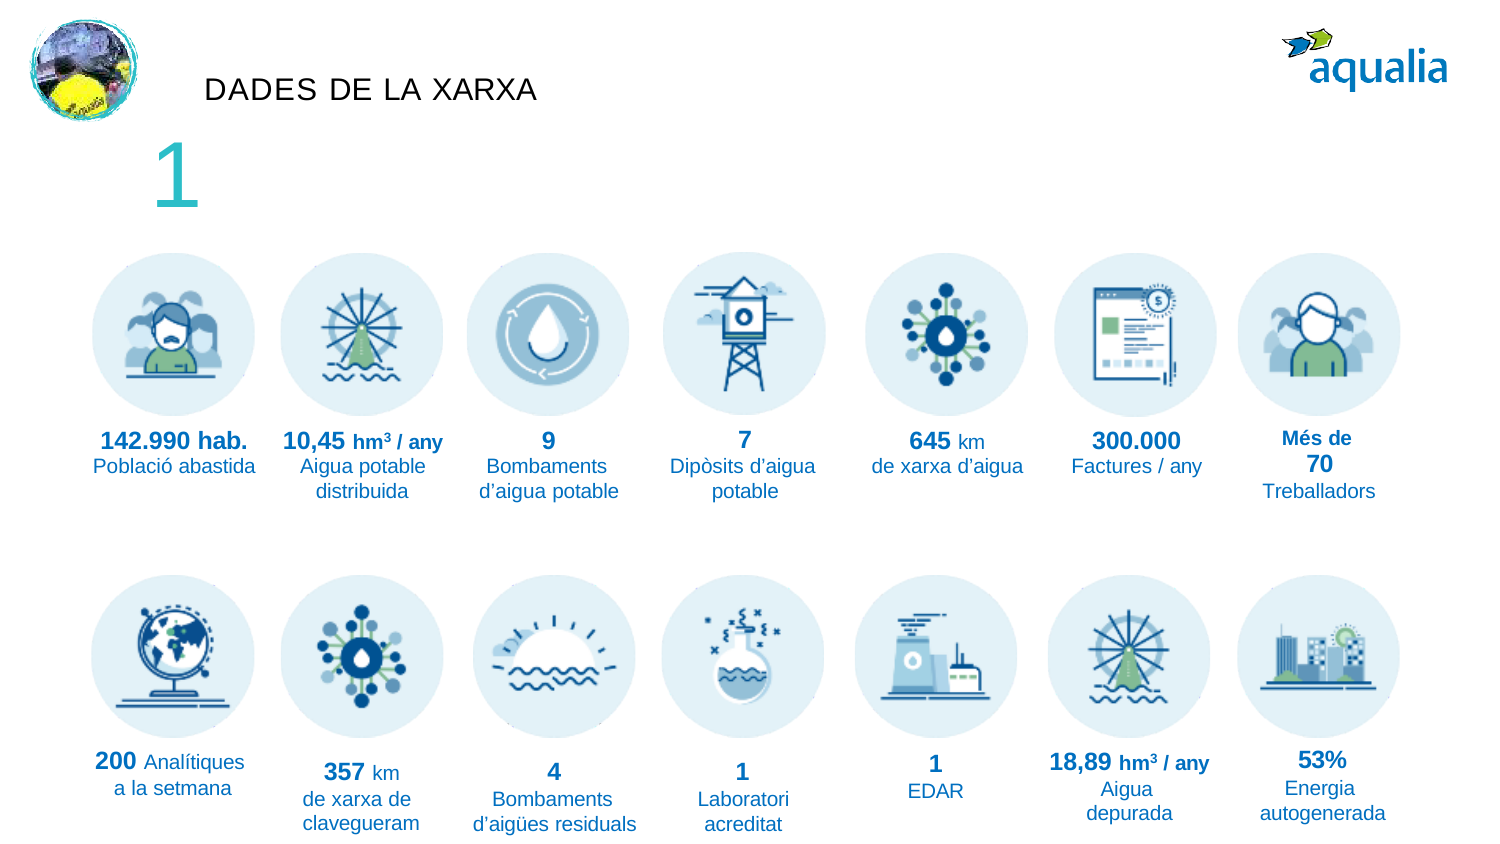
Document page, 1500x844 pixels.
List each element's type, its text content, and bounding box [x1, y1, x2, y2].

table_cell [88, 480, 269, 505]
text 200 Analítiques [86, 746, 253, 775]
table_header 9 Bombaments [461, 426, 644, 480]
table_header 7 Dipòsits d’aigua [644, 426, 843, 480]
text Aigua depurada [1080, 777, 1173, 825]
table_cell [1047, 480, 1232, 505]
text 357 km de xarxa de clavegueram [302, 757, 421, 835]
text 53% [1225, 746, 1421, 774]
text autogenerada [1231, 801, 1414, 825]
text EDAR [844, 779, 1028, 803]
text a la setmana [86, 776, 259, 800]
text Energia [1225, 776, 1414, 800]
text 1DADES DE LA XARXA [150, 12, 1489, 228]
text 1 [656, 757, 829, 786]
table_cell potable [644, 480, 843, 505]
table_header 300.000 Factures / any [1047, 426, 1232, 480]
text 18,89 hm3 / any [1043, 747, 1216, 776]
text Bombaments d’aigües residuals [467, 787, 638, 836]
table_cell [844, 480, 1047, 505]
table_cell d’aigua potable [461, 480, 644, 505]
table_header Més de 70 [1232, 426, 1382, 480]
table_header 10,45 hm3 / any Aigua potable [269, 426, 461, 480]
table_header 142.990 hab. Població abastida [88, 426, 269, 480]
text Laboratori acreditat [660, 787, 826, 835]
text 1 [844, 749, 1028, 778]
table_cell Treballadors [1232, 480, 1382, 505]
table_cell distribuida [269, 480, 461, 505]
text 4 [467, 757, 642, 786]
table_header 645 km de xarxa d’aigua [844, 426, 1047, 480]
